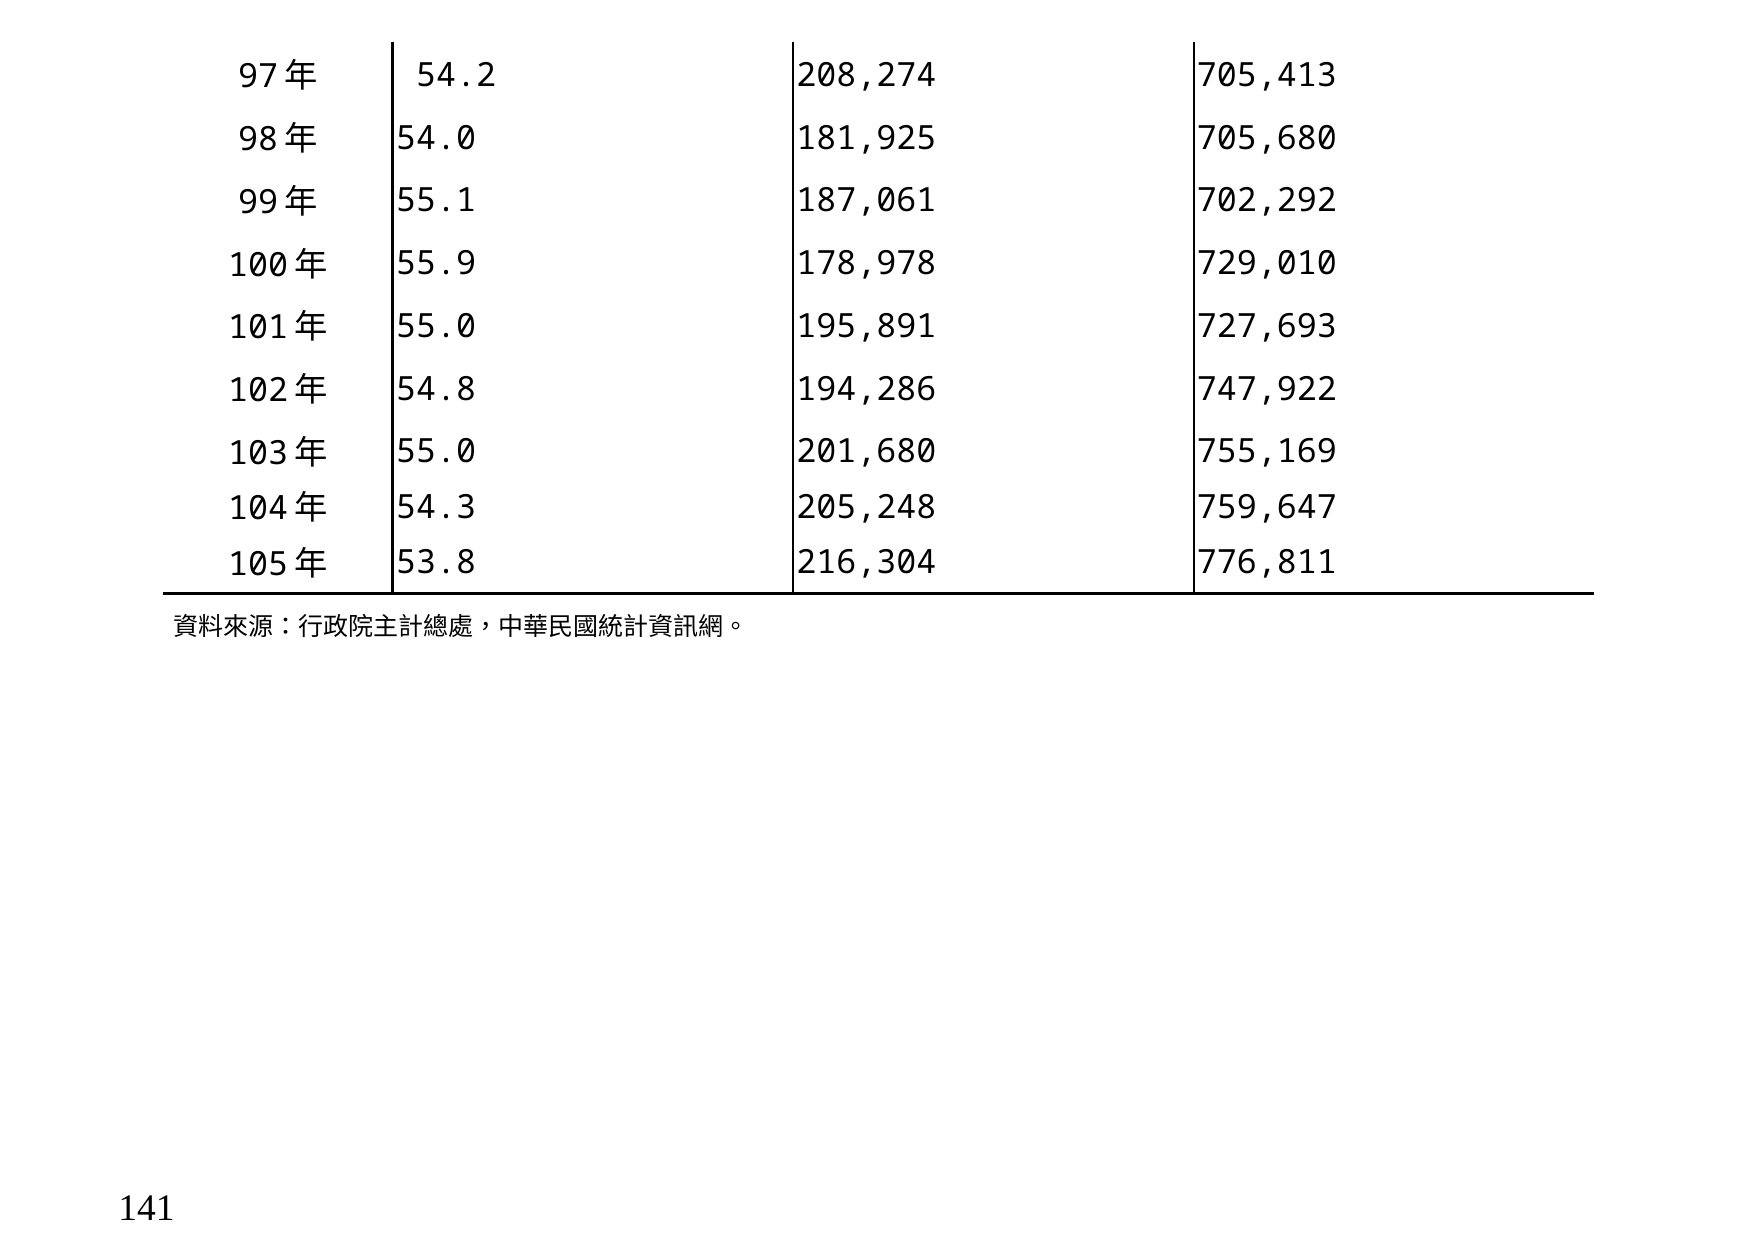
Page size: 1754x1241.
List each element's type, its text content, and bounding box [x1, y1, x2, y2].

text 資料來源：行政院主計總處，中華民國統計資訊網。 [158, 607, 1543, 643]
table_cell 705,413 [1195, 42, 1594, 105]
table_cell 201,680 [794, 419, 1193, 481]
table_cell 98年 [163, 105, 391, 168]
table_cell 54.2 [394, 42, 792, 105]
table_cell 97年 [163, 42, 391, 105]
table_cell 55.0 [394, 293, 792, 356]
table_cell 55.0 [394, 419, 792, 481]
table_cell 702,292 [1195, 168, 1594, 230]
table_cell 54.0 [394, 105, 792, 168]
table_cell 705,680 [1195, 105, 1594, 168]
table_cell 747,922 [1195, 356, 1594, 418]
table_cell 776,811 [1195, 530, 1594, 592]
table_cell 181,925 [794, 105, 1193, 168]
table_cell 208,274 [794, 42, 1193, 105]
table_cell 216,304 [794, 530, 1193, 592]
table_cell 104年 [163, 481, 391, 529]
table_cell 105年 [163, 530, 391, 592]
table_cell 178,978 [794, 230, 1193, 293]
table_cell 101年 [163, 293, 391, 356]
table_cell 187,061 [794, 168, 1193, 230]
table_cell 54.8 [394, 356, 792, 418]
table_cell 54.3 [394, 481, 792, 529]
table_cell 759,647 [1195, 481, 1594, 529]
table_cell 102年 [163, 356, 391, 418]
table_cell 53.8 [394, 530, 792, 592]
table_cell 103年 [163, 419, 391, 481]
table_cell 99年 [163, 168, 391, 230]
table_cell 729,010 [1195, 230, 1594, 293]
table_cell 205,248 [794, 481, 1193, 529]
table_cell 100年 [163, 230, 391, 293]
table_cell 195,891 [794, 293, 1193, 356]
table_cell 727,693 [1195, 293, 1594, 356]
table_cell 755,169 [1195, 419, 1594, 481]
table_cell 55.1 [394, 168, 792, 230]
table_cell 194,286 [794, 356, 1193, 418]
table_cell 55.9 [394, 230, 792, 293]
